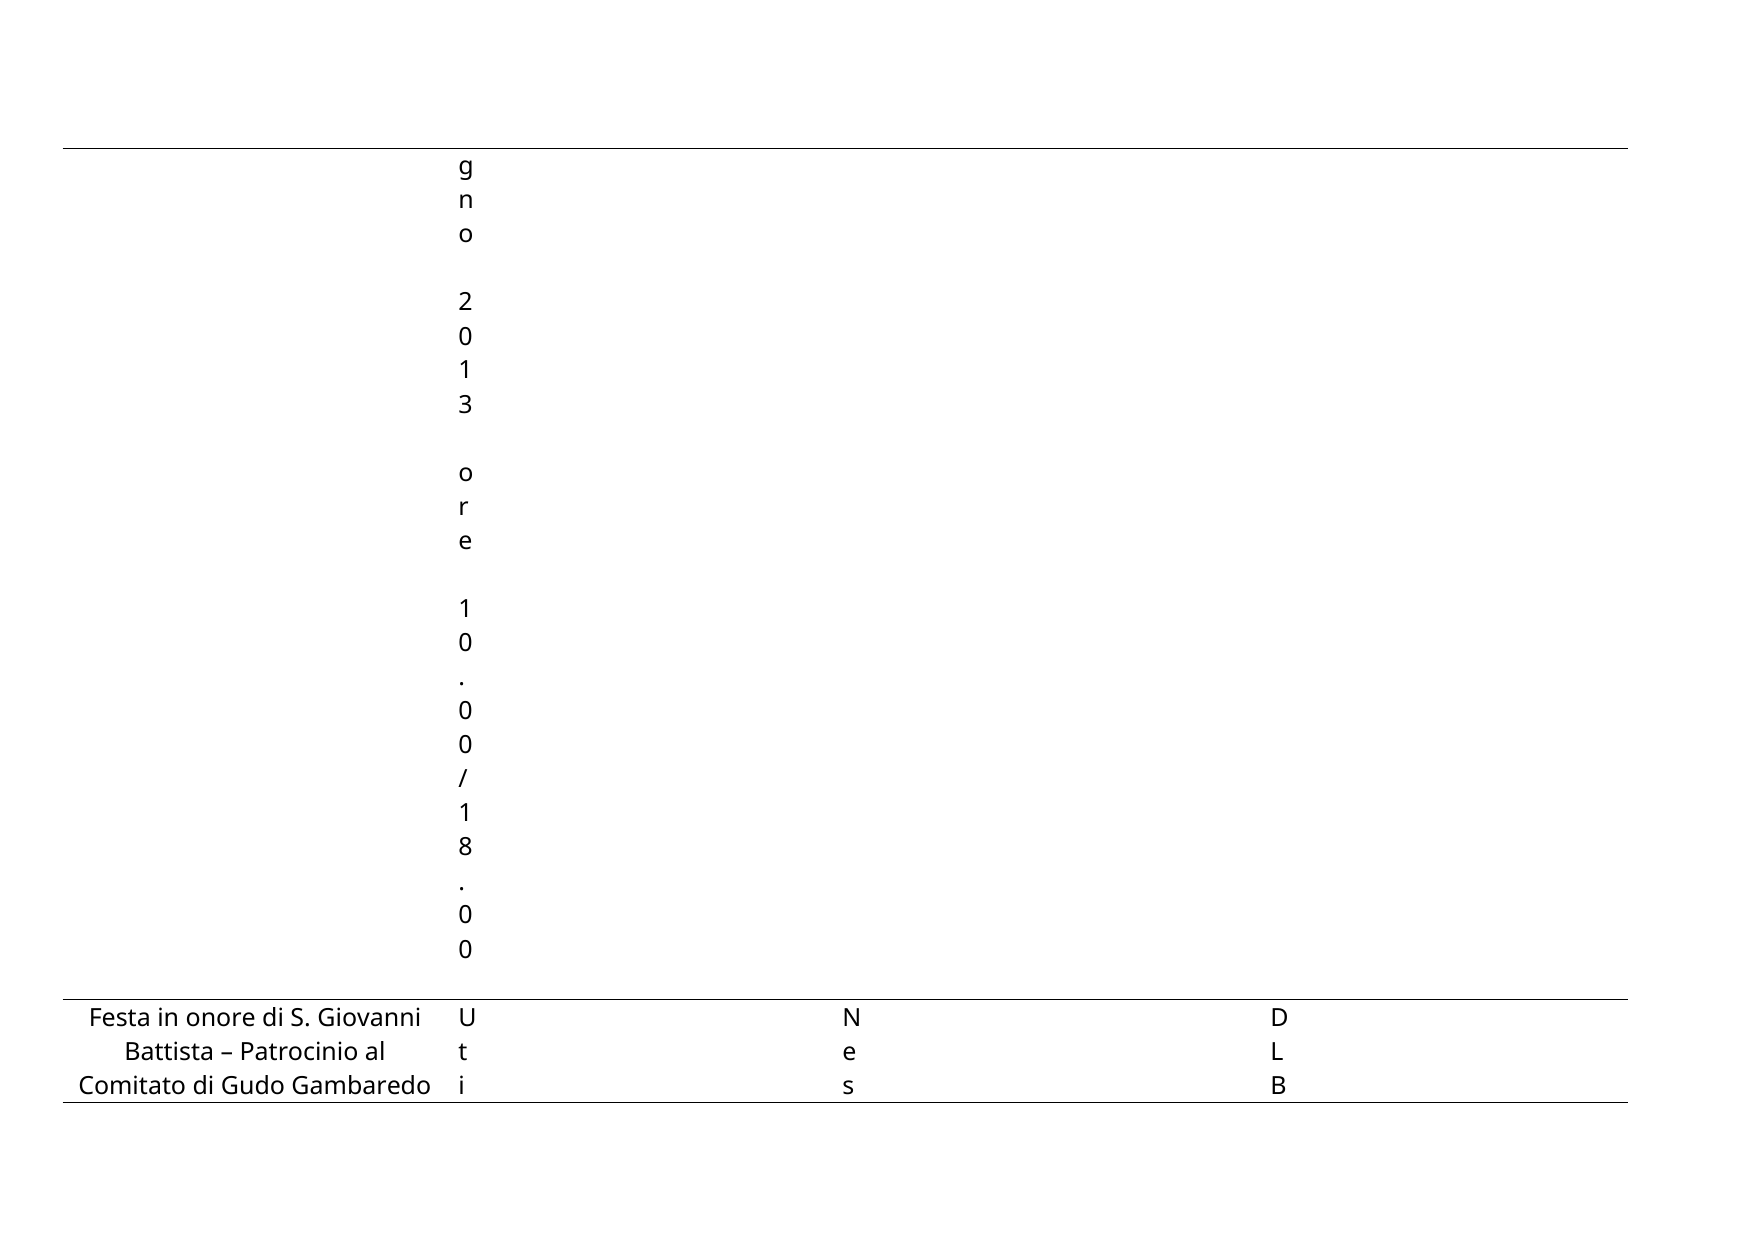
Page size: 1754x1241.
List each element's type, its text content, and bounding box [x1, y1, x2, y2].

table_cell Uti [447, 1000, 831, 1102]
table_cell [831, 149, 1259, 999]
table_cell [63, 149, 447, 999]
table_cell gno 2013 ore 10.00/18.00 [447, 149, 831, 999]
table_cell Festa in onore di S. Giovanni Battista – Patrocinio al Comitato di Gudo Gambaredo [63, 1000, 447, 1102]
table_cell DLB [1259, 1000, 1628, 1102]
table_cell Nes [831, 1000, 1259, 1102]
table_cell [1259, 149, 1628, 999]
